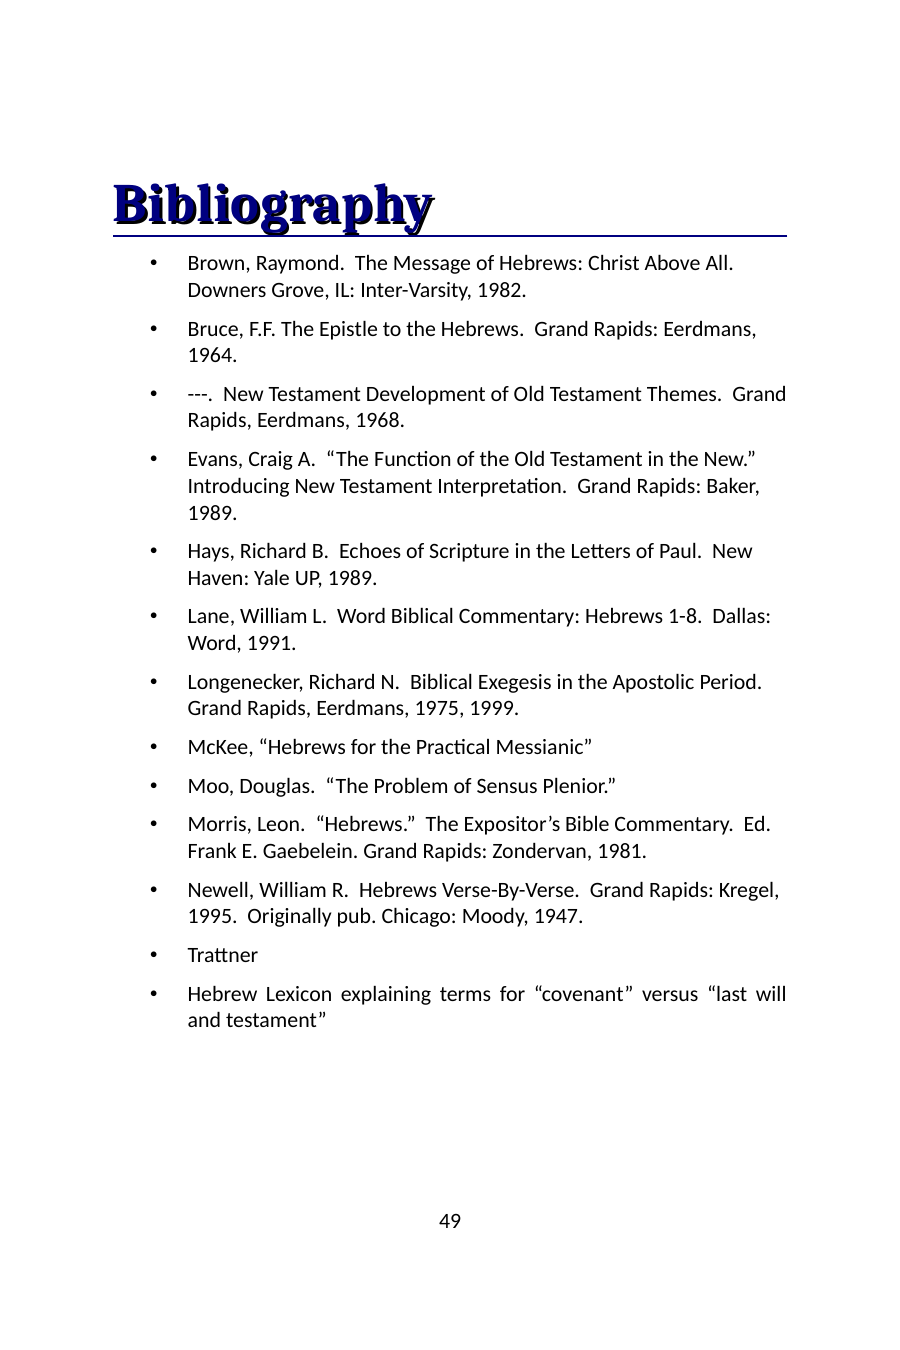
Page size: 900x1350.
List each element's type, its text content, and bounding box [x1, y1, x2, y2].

list Longenecker, Richard N. Biblical Exegesis in the Apostolic Period. Grand Rapids, Eerdmans, 1975, 1999. [150, 668, 787, 721]
list Moo, Douglas. “The Problem of Sensus Plenior.” [150, 772, 787, 798]
list Hays, Richard B. Echoes of Scripture in the Letters of Paul. New Haven: Yale UP, 1989. [150, 537, 787, 591]
list McKee, “Hebrews for the Practical Messianic” [150, 733, 787, 760]
list Newell, William R. Hebrews Verse-By-Verse. Grand Rapids: Kregel, 1995. Originally pub. Chicago: Moody, 1947. [150, 876, 787, 929]
list Hebrew Lexicon explaining terms for “covenant” versus “last will and testament” [150, 980, 787, 1033]
list ---. New Testament Development of Old Testament Themes. Grand Rapids, Eerdmans, 1968. [150, 380, 787, 433]
list Bruce, F.F. The Epistle to the Hebrews. Grand Rapids: Eerdmans, 1964. [150, 315, 787, 368]
list Morris, Leon. “Hebrews.” The Expositor’s Bible Commentary. Ed. Frank E. Gaebelein. Grand Rapids: Zondervan, 1981. [150, 811, 787, 864]
list Trattner [150, 941, 787, 968]
list Evans, Craig A. “The Function of the Old Testament in the New.” Introducing New Testament Interpretation. Grand Rapids: Baker, 1989. [150, 445, 787, 525]
list Brown, Raymond. The Message of Hebrews: Christ Above All. Downers Grove, IL: Inter-Varsity, 1982. [150, 249, 787, 303]
title Bibliography [112, 173, 787, 237]
list Lane, William L. Word Biblical Commentary: Hebrews 1-8. Dallas: Word, 1991. [150, 603, 787, 656]
